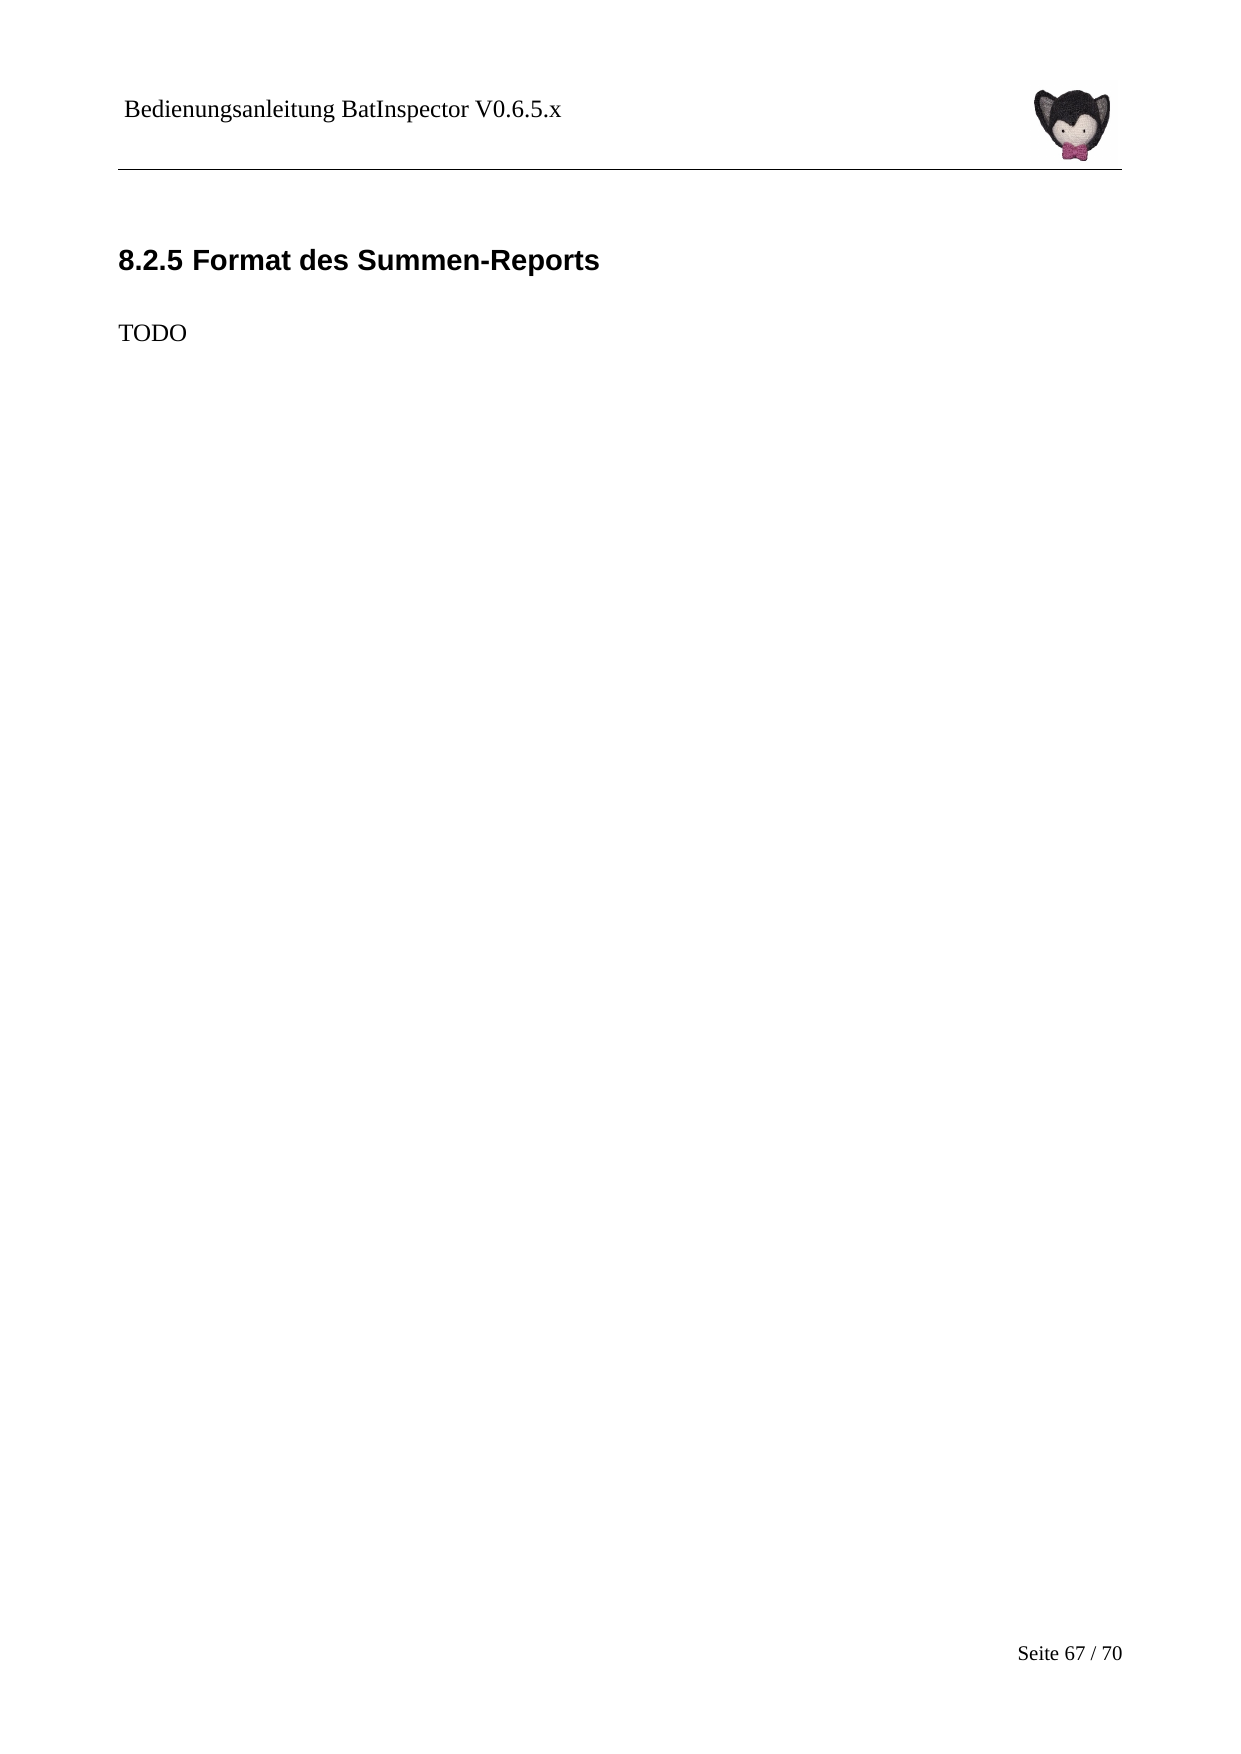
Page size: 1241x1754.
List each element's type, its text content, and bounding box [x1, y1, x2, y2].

subtitle Format des Summen-Reports [118, 243, 1122, 276]
text TODO [118, 318, 1122, 346]
picture [1030, 80, 1119, 169]
